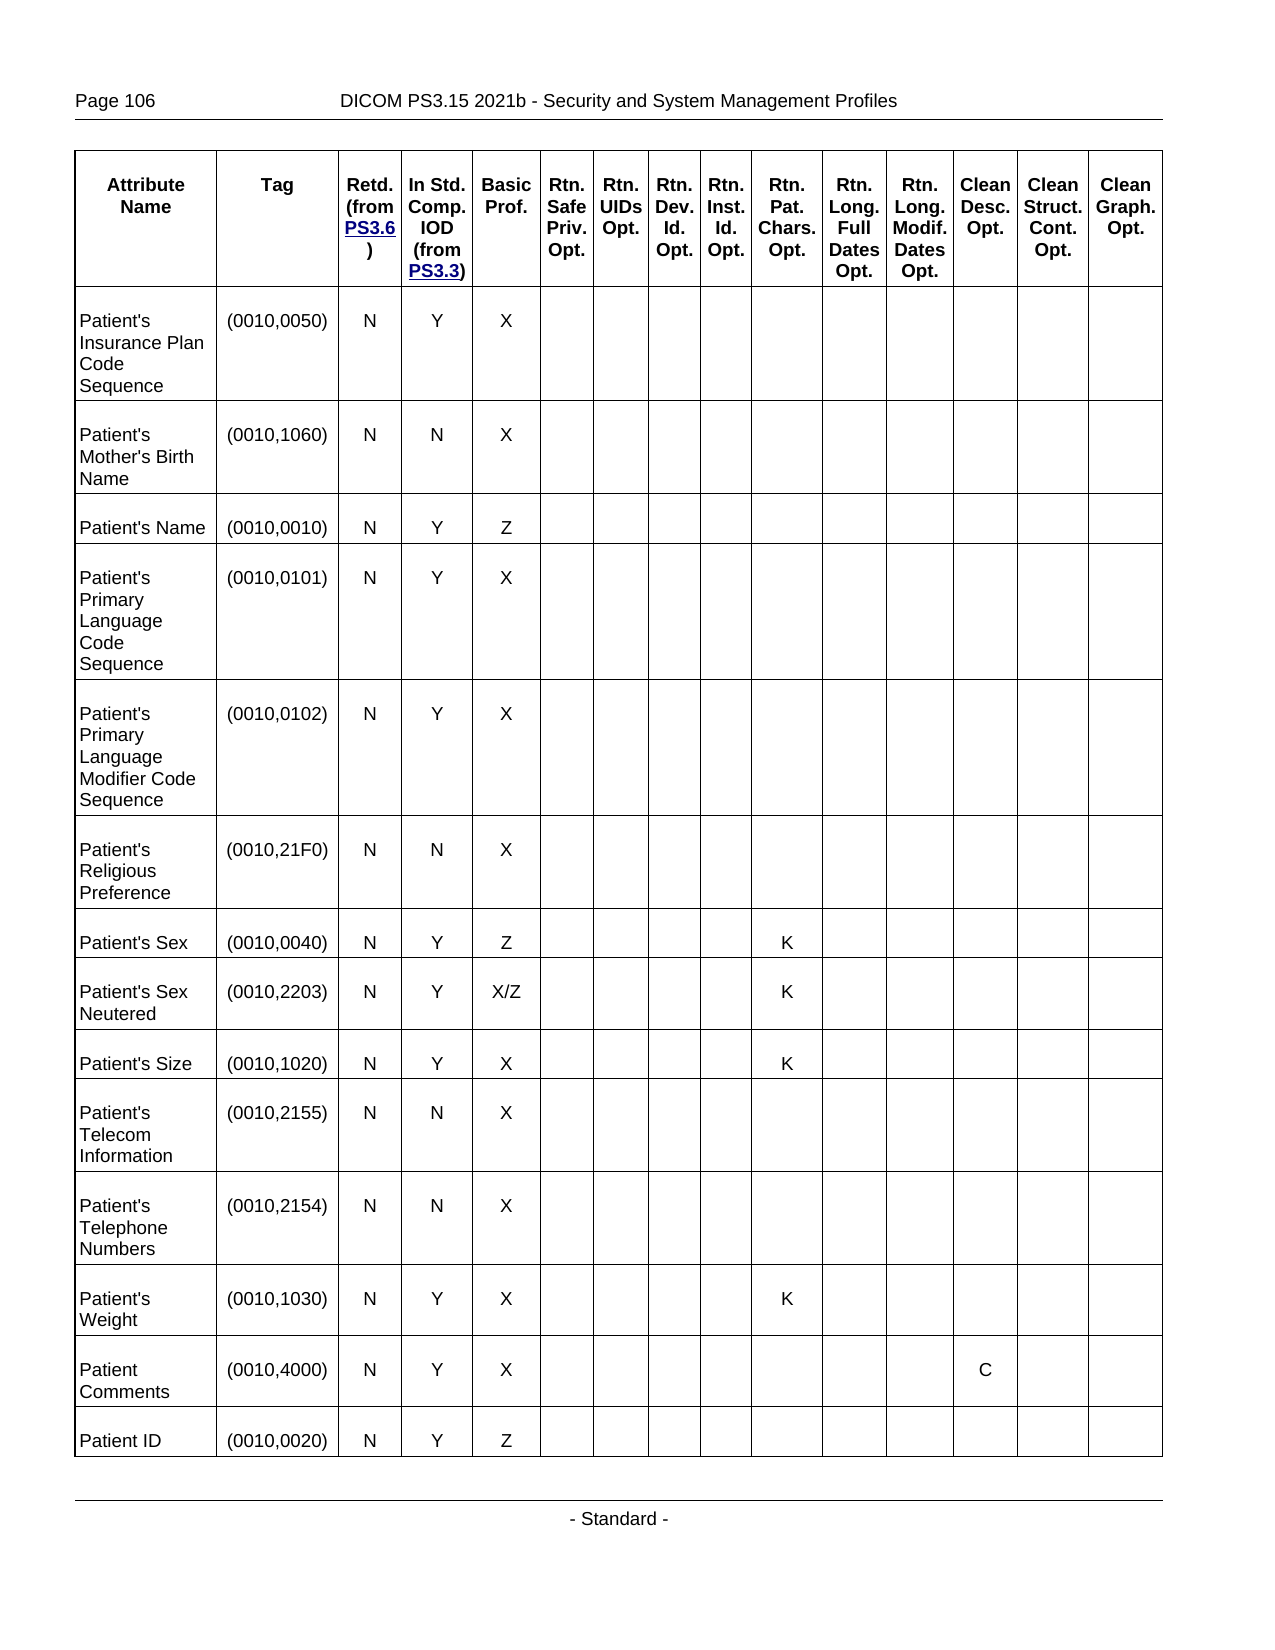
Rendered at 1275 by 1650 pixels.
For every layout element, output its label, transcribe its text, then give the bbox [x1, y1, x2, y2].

table_cell Z [473, 909, 540, 957]
table_cell [1018, 909, 1088, 957]
table_cell [823, 401, 886, 493]
table_cell [701, 680, 751, 815]
table_cell [954, 401, 1017, 493]
table_header Rtn. Safe Priv. Opt. [541, 151, 593, 286]
table_cell [541, 1172, 593, 1264]
table_cell [1089, 816, 1162, 907]
table_cell [887, 1407, 953, 1456]
table_cell N [339, 680, 401, 815]
table_cell [1018, 1030, 1088, 1078]
table_cell [752, 287, 822, 400]
table_cell X [473, 1265, 540, 1335]
table_cell [1018, 958, 1088, 1028]
table_cell N [339, 544, 401, 679]
table_cell [752, 680, 822, 815]
table_header Clean Graph. Opt. [1089, 151, 1162, 286]
table_cell Patient's Sex Neutered [76, 958, 216, 1028]
table_cell N [339, 816, 401, 907]
table_cell [752, 1079, 822, 1171]
table_cell [1089, 1172, 1162, 1264]
table_cell [649, 1172, 700, 1264]
table_cell X [473, 544, 540, 679]
table_cell N [339, 287, 401, 400]
table_cell K [752, 1030, 822, 1078]
table_cell [752, 1336, 822, 1406]
table_cell [594, 958, 648, 1028]
table_cell [594, 680, 648, 815]
table_cell [541, 1407, 593, 1456]
table_cell Patient's Primary Language Code Sequence [76, 544, 216, 679]
table_cell [541, 287, 593, 400]
table_cell N [402, 1079, 472, 1171]
table_cell Z [473, 1407, 540, 1456]
table_cell [649, 1265, 700, 1335]
table_header Retd. (from PS3.6) [339, 151, 401, 286]
table_cell [649, 958, 700, 1028]
table_cell [887, 1336, 953, 1406]
table_cell X [473, 816, 540, 907]
table_cell [1018, 544, 1088, 679]
table_cell [1089, 1407, 1162, 1456]
table_cell [954, 958, 1017, 1028]
table_cell [541, 958, 593, 1028]
table_cell [1018, 1336, 1088, 1406]
table_cell (0010,0010) [217, 494, 338, 543]
table_cell (0010,0020) [217, 1407, 338, 1456]
table_cell [752, 401, 822, 493]
table_cell N [339, 494, 401, 543]
table_cell [1018, 494, 1088, 543]
table_cell [541, 680, 593, 815]
table_cell [541, 1079, 593, 1171]
table_cell [594, 1265, 648, 1335]
table_cell [1018, 1079, 1088, 1171]
table_header Clean Struct. Cont. Opt. [1018, 151, 1088, 286]
table_cell [701, 958, 751, 1028]
table_cell Patient's Weight [76, 1265, 216, 1335]
table_cell Patient ID [76, 1407, 216, 1456]
table_cell [1089, 1336, 1162, 1406]
table_header Tag [217, 151, 338, 286]
table_cell [1018, 1407, 1088, 1456]
table_header Rtn. Pat. Chars. Opt. [752, 151, 822, 286]
table_cell [954, 1079, 1017, 1171]
table_cell (0010,1060) [217, 401, 338, 493]
table_header Clean Desc. Opt. [954, 151, 1017, 286]
table_cell K [752, 958, 822, 1028]
table_cell [541, 909, 593, 957]
table_cell [541, 816, 593, 907]
table_cell [752, 1172, 822, 1264]
table_cell [823, 909, 886, 957]
table_cell N [339, 1336, 401, 1406]
table_cell (0010,2203) [217, 958, 338, 1028]
table_cell [887, 287, 953, 400]
table_cell [701, 1407, 751, 1456]
table_cell [1018, 1265, 1088, 1335]
table_cell [1089, 1030, 1162, 1078]
table_cell [954, 1407, 1017, 1456]
table_cell [594, 1030, 648, 1078]
table_cell [887, 1030, 953, 1078]
table_cell [752, 544, 822, 679]
table_cell Y [402, 958, 472, 1028]
table_cell [887, 1079, 953, 1171]
table_cell N [339, 401, 401, 493]
table_cell (0010,4000) [217, 1336, 338, 1406]
table_cell [1089, 958, 1162, 1028]
table_cell [541, 494, 593, 543]
table_cell [823, 494, 886, 543]
table_cell [541, 401, 593, 493]
table_cell [594, 544, 648, 679]
table_cell Y [402, 909, 472, 957]
table_cell Y [402, 494, 472, 543]
table_cell Patient's Size [76, 1030, 216, 1078]
table_cell [541, 1030, 593, 1078]
table_cell N [339, 1407, 401, 1456]
table_cell [649, 401, 700, 493]
table_cell [1089, 909, 1162, 957]
table_cell Y [402, 287, 472, 400]
table_cell [1089, 287, 1162, 400]
table_cell [752, 494, 822, 543]
table_cell [594, 1336, 648, 1406]
table_cell [701, 1265, 751, 1335]
table_cell (0010,21F0) [217, 816, 338, 907]
table_cell [823, 1265, 886, 1335]
table_cell [954, 544, 1017, 679]
table_cell N [402, 1172, 472, 1264]
table_cell [649, 1030, 700, 1078]
table_cell (0010,0101) [217, 544, 338, 679]
table_cell [887, 544, 953, 679]
table_cell [649, 1079, 700, 1171]
table_header Rtn. Dev. Id. Opt. [649, 151, 700, 286]
table_cell N [339, 1030, 401, 1078]
table_cell [701, 909, 751, 957]
table_cell [954, 494, 1017, 543]
table_cell [954, 1172, 1017, 1264]
table_cell [823, 1336, 886, 1406]
table_cell Y [402, 1030, 472, 1078]
table_cell [823, 1079, 886, 1171]
table_cell [823, 544, 886, 679]
table_cell [701, 816, 751, 907]
table_cell [594, 1079, 648, 1171]
table_cell K [752, 1265, 822, 1335]
table_cell [594, 1407, 648, 1456]
table_cell [823, 1407, 886, 1456]
table_cell X/Z [473, 958, 540, 1028]
table_cell [823, 287, 886, 400]
table_cell [1018, 680, 1088, 815]
table_cell [1018, 1172, 1088, 1264]
table_cell N [339, 1265, 401, 1335]
table_cell N [402, 401, 472, 493]
table_cell Y [402, 1407, 472, 1456]
table_cell [701, 494, 751, 543]
table_cell [823, 680, 886, 815]
table_cell Patient's Telephone Numbers [76, 1172, 216, 1264]
table_cell [701, 1079, 751, 1171]
table_cell [954, 1265, 1017, 1335]
table_cell [1018, 401, 1088, 493]
table_cell N [339, 1079, 401, 1171]
table_cell [1089, 494, 1162, 543]
table_cell [1018, 287, 1088, 400]
table_header In Std. Comp. IOD (from PS3.3) [402, 151, 472, 286]
table_cell [1089, 1265, 1162, 1335]
table_cell [954, 816, 1017, 907]
table_cell (0010,2155) [217, 1079, 338, 1171]
table_cell Patient's Religious Preference [76, 816, 216, 907]
table_cell Y [402, 1336, 472, 1406]
table_cell [701, 287, 751, 400]
table_cell [954, 1030, 1017, 1078]
table_cell [1089, 1079, 1162, 1171]
table_cell [823, 816, 886, 907]
table_cell Patient's Telecom Information [76, 1079, 216, 1171]
table_cell [594, 287, 648, 400]
table_header Rtn. UIDs Opt. [594, 151, 648, 286]
table_cell [887, 401, 953, 493]
table_header Rtn. Long. Full Dates Opt. [823, 151, 886, 286]
table_cell [649, 1407, 700, 1456]
table_cell [887, 494, 953, 543]
table_cell X [473, 1172, 540, 1264]
table_cell X [473, 1079, 540, 1171]
table_cell (0010,0040) [217, 909, 338, 957]
table_cell [541, 1265, 593, 1335]
table_cell [701, 1030, 751, 1078]
table_cell [1089, 680, 1162, 815]
table_cell Patient's Sex [76, 909, 216, 957]
table_cell (0010,1020) [217, 1030, 338, 1078]
table_cell K [752, 909, 822, 957]
table_cell [954, 287, 1017, 400]
table_cell N [339, 909, 401, 957]
table_cell [887, 680, 953, 815]
table_cell X [473, 1030, 540, 1078]
table_cell [1089, 544, 1162, 679]
table_cell Patient's Primary Language Modifier Code Sequence [76, 680, 216, 815]
table_cell Y [402, 544, 472, 679]
table_cell [954, 909, 1017, 957]
table_cell [649, 680, 700, 815]
table_cell [649, 494, 700, 543]
table_cell [887, 909, 953, 957]
table_cell [649, 816, 700, 907]
table_cell [823, 958, 886, 1028]
table_cell [1089, 401, 1162, 493]
table_cell [649, 287, 700, 400]
table_cell [594, 909, 648, 957]
table_cell Z [473, 494, 540, 543]
table_cell N [402, 816, 472, 907]
table_cell [887, 816, 953, 907]
table_cell [649, 544, 700, 679]
table_cell [594, 401, 648, 493]
table_cell [887, 1172, 953, 1264]
table_cell X [473, 401, 540, 493]
table_cell [701, 544, 751, 679]
table_cell (0010,2154) [217, 1172, 338, 1264]
table_cell [701, 401, 751, 493]
table_header Rtn. Long. Modif. Dates Opt. [887, 151, 953, 286]
table_cell (0010,0102) [217, 680, 338, 815]
table_cell [823, 1172, 886, 1264]
table_cell [887, 1265, 953, 1335]
table_cell [701, 1172, 751, 1264]
table_cell [701, 1336, 751, 1406]
table_cell X [473, 680, 540, 815]
table_cell (0010,1030) [217, 1265, 338, 1335]
table_cell [649, 909, 700, 957]
table_cell C [954, 1336, 1017, 1406]
table_cell (0010,0050) [217, 287, 338, 400]
table_cell N [339, 1172, 401, 1264]
table_cell [752, 1407, 822, 1456]
table_cell Patient's Mother's Birth Name [76, 401, 216, 493]
table_cell [594, 816, 648, 907]
table_cell X [473, 287, 540, 400]
table_cell [541, 544, 593, 679]
table_cell [594, 1172, 648, 1264]
table_header Rtn. Inst. Id. Opt. [701, 151, 751, 286]
table_cell [823, 1030, 886, 1078]
table_cell [752, 816, 822, 907]
table_cell [1018, 816, 1088, 907]
table_cell Y [402, 1265, 472, 1335]
table_header Basic Prof. [473, 151, 540, 286]
table_cell Y [402, 680, 472, 815]
table_cell N [339, 958, 401, 1028]
table_cell X [473, 1336, 540, 1406]
table_cell [541, 1336, 593, 1406]
table_cell Patient's Insurance Plan Code Sequence [76, 287, 216, 400]
table_header Attribute Name [76, 151, 216, 286]
table_cell [954, 680, 1017, 815]
table_cell Patient Comments [76, 1336, 216, 1406]
table_cell [887, 958, 953, 1028]
table_cell Patient's Name [76, 494, 216, 543]
table_cell [594, 494, 648, 543]
table_cell [649, 1336, 700, 1406]
